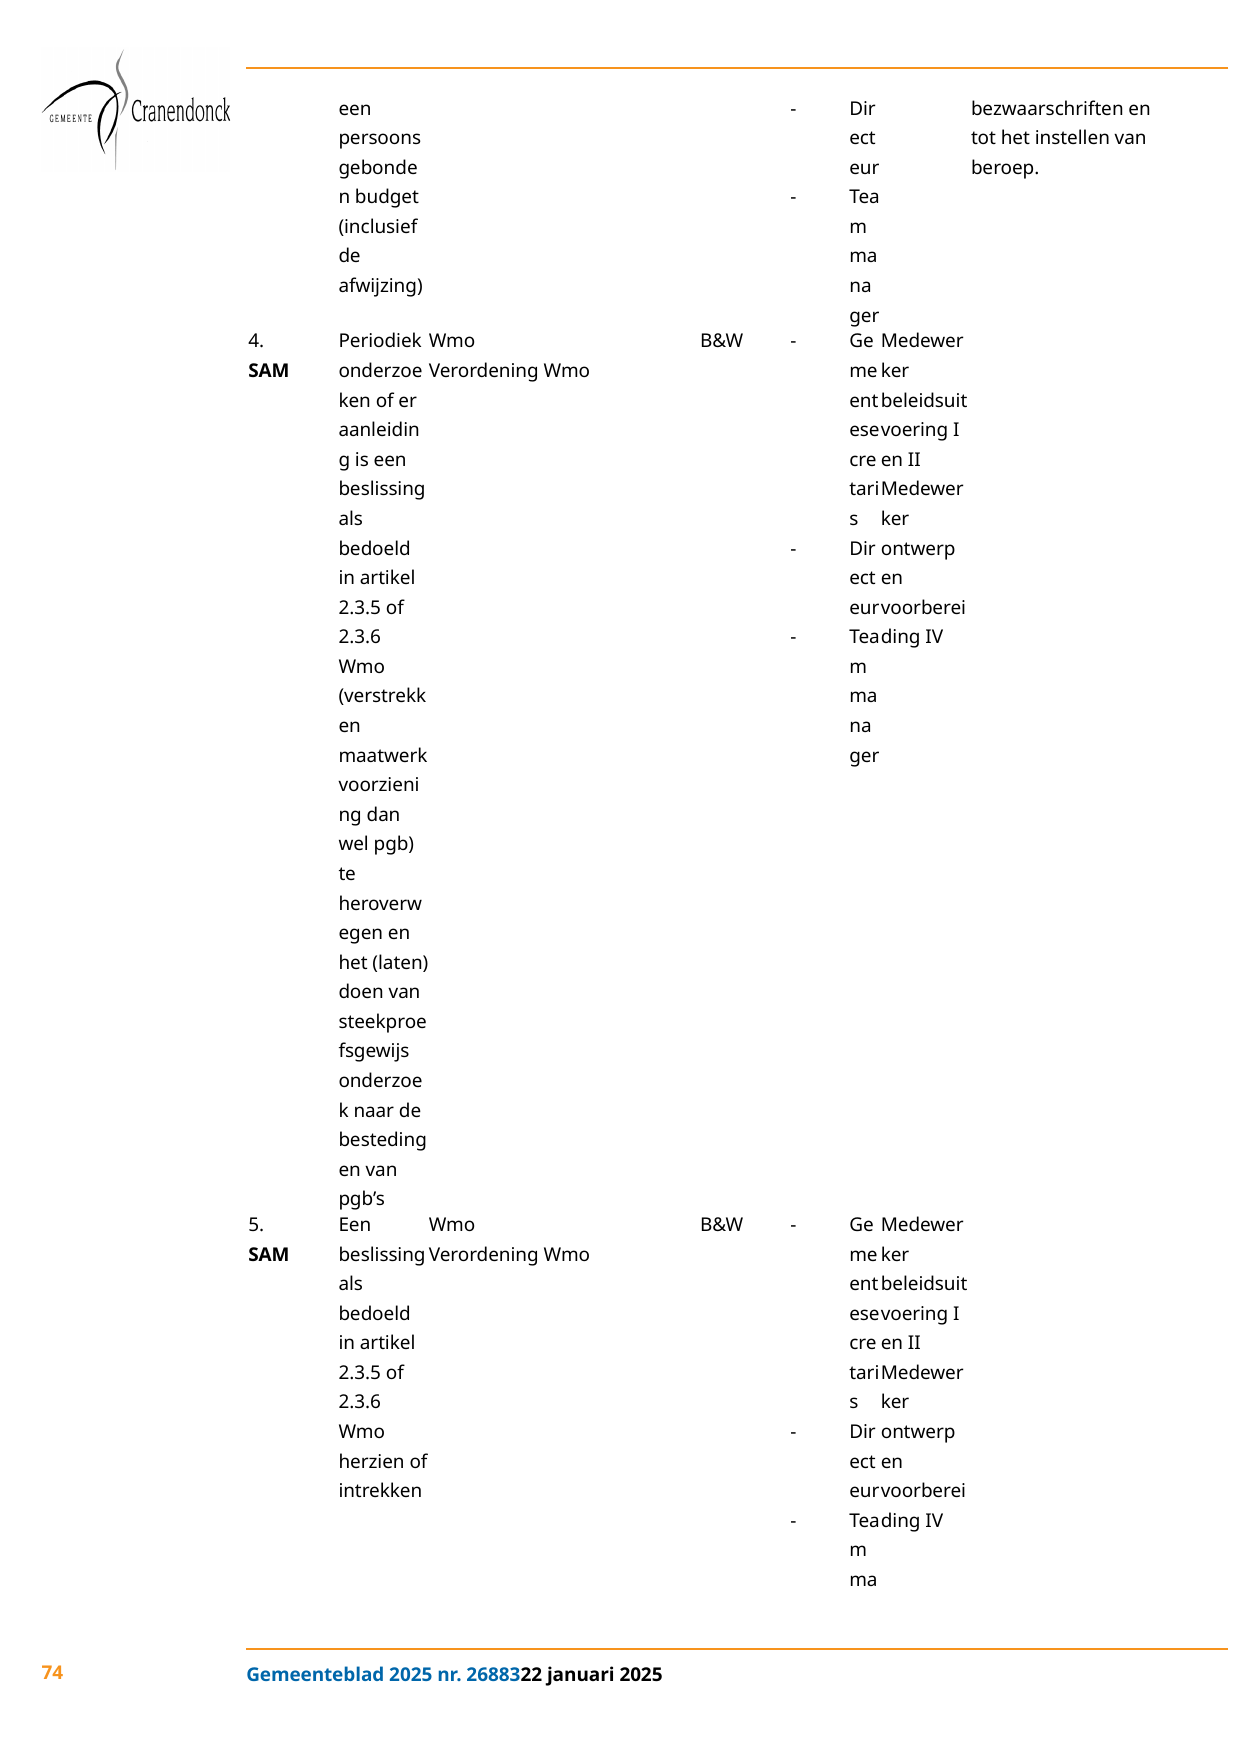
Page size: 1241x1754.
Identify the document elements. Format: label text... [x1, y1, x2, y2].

table_cell Medewerker beleidsuitvoering I en II Medewerker ontwerp en voorbereiding IV [881, 328, 971, 1211]
table_cell 5. SAM [248, 1211, 338, 1592]
table_cell [248, 95, 338, 328]
table_cell een persoonsgebonden budget (inclusief de afwijzing) [338, 95, 429, 328]
table_cell Wmo Verordening Wmo [429, 1211, 700, 1592]
table_cell Gemeentesecretaris Directeur Teamma [790, 1211, 881, 1592]
table_cell bezwaarschriften en tot het instellen van beroep. [971, 95, 1152, 328]
table_cell [881, 95, 971, 328]
table_cell B&W [700, 1211, 790, 1592]
table_cell Gemeentesecretaris Directeur Teammanager [790, 328, 881, 1211]
table_cell [429, 95, 700, 328]
table_cell [971, 328, 1152, 1211]
table_cell [971, 1211, 1152, 1592]
table_cell Een beslissing als bedoeld in artikel 2.3.5 of 2.3.6 Wmo herzien of intrekken [338, 1211, 429, 1592]
table_cell Medewerker beleidsuitvoering I en II Medewerker ontwerp en voorbereiding IV [881, 1211, 971, 1592]
picture [41, 47, 231, 172]
table_cell 4. SAM [248, 328, 338, 1211]
table_cell Periodiek onderzoeken of er aanleiding is een beslissing als bedoeld in artikel 2.3.5 of 2.3.6 Wmo (verstrekken maatwerkvoorziening dan wel pgb) te heroverwegen en het (laten) doen van steekproefsgewijs onderzoek naar de bestedingen van pgb’s [338, 328, 429, 1211]
table_cell B&W [700, 328, 790, 1211]
table_cell Directeur Teammanager [790, 95, 881, 328]
table_cell [700, 95, 790, 328]
table_cell Wmo Verordening Wmo [429, 328, 700, 1211]
